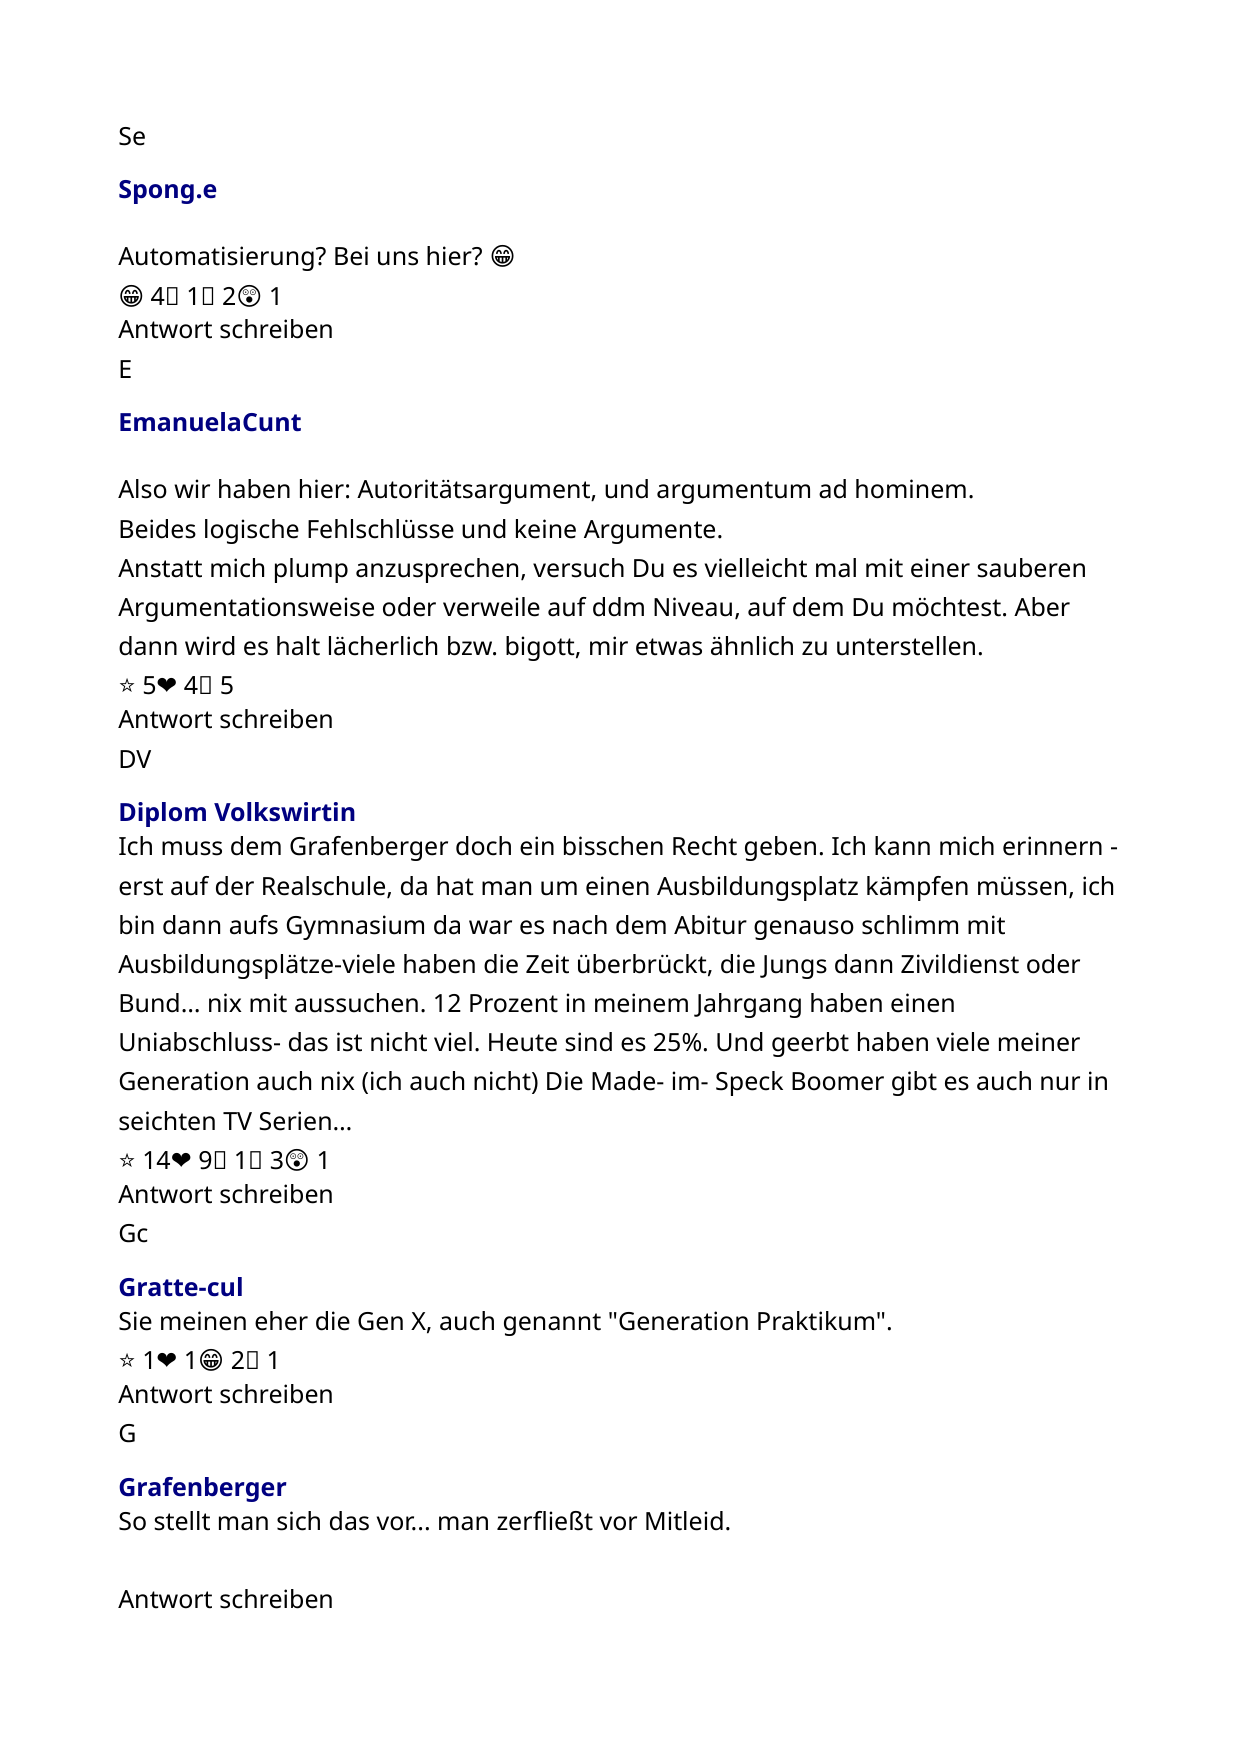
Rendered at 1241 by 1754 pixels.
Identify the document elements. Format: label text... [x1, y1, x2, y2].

text So stellt man sich das vor... man zerfließt vor Mitleid. https://www.tiktok.com/@danarosa.music/video/7286075223953132832?lang=de-DE [118, 1504, 1122, 1577]
subtitle Gratte-cul [118, 1269, 1122, 1303]
text DV [118, 741, 1122, 775]
text Antwort schreiben [118, 702, 1122, 736]
text Se [118, 118, 1122, 152]
text Antwort schreiben [118, 1176, 1122, 1211]
text E [118, 351, 1122, 385]
text ⭐️ 5❤️ 4🤨 5 [118, 668, 1122, 702]
text Anstatt mich plump anzusprechen, versuch Du es vielleicht mal mit einer sauberen Argumentationsweise oder verweile auf ddm Niveau, auf dem Du möchtest. Aber dann wird es halt lächerlich bzw. bigott, mir etwas ähnlich zu unterstellen. [118, 551, 1122, 663]
text Gc [118, 1216, 1122, 1250]
subtitle Grafenberger [118, 1469, 1122, 1504]
text Sie meinen eher die Gen X, auch genannt "Generation Praktikum". [118, 1303, 1122, 1337]
text 😁 4🙁 1🤨 2😲 1 [118, 278, 1122, 312]
subtitle Spong.e [118, 172, 1122, 206]
text G [118, 1416, 1122, 1450]
text Ich muss dem Grafenberger doch ein bisschen Recht geben. Ich kann mich erinnern - erst auf der Realschule, da hat man um einen Ausbildungsplatz kämpfen müssen, ich bin dann aufs Gymnasium da war es nach dem Abitur genauso schlimm mit Ausbildungsplätze-viele haben die Zeit überbrückt, die Jungs dann Zivildienst oder Bund… nix mit aussuchen. 12 Prozent in meinem Jahrgang haben einen Uniabschluss- das ist nicht viel. Heute sind es 25%. Und geerbt haben viele meiner Generation auch nix (ich auch nicht) Die Made- im- Speck Boomer gibt es auch nur in seichten TV Serien… [118, 829, 1122, 1137]
text Also wir haben hier: Autoritätsargument, und argumentum ad hominem. [118, 472, 1122, 506]
text Antwort schreiben [118, 312, 1122, 346]
text Automatisierung? Bei uns hier? 😁 [118, 239, 1122, 273]
text ⭐️ 14❤️ 9🙁 1🤨 3😲 1 [118, 1142, 1122, 1176]
text Antwort schreiben [118, 1582, 1122, 1616]
subtitle EmanuelaCunt [118, 405, 1122, 439]
text ⭐️ 1❤️ 1😁 2🤨 1 [118, 1343, 1122, 1377]
text Beides logische Fehlschlüsse und keine Argumente. [118, 511, 1122, 545]
text Antwort schreiben [118, 1377, 1122, 1411]
subtitle Diplom Volkswirtin [118, 795, 1122, 829]
